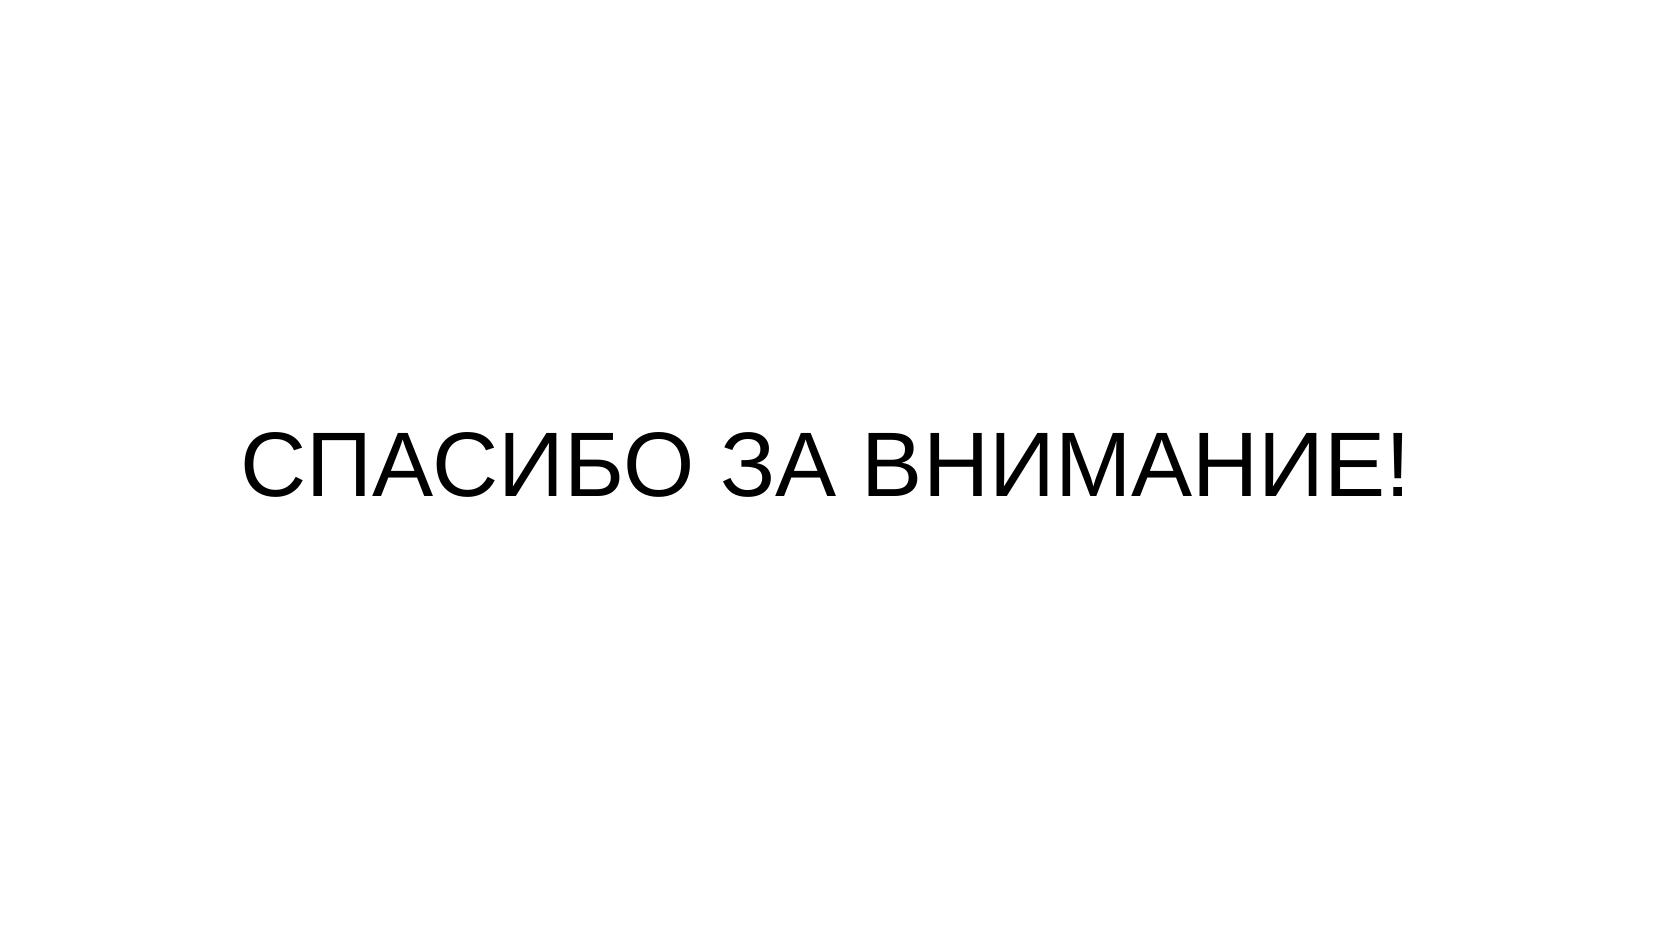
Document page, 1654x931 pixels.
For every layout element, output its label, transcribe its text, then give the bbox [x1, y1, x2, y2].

title СПАСИБО ЗА ВНИМАНИЕ! [82, 387, 1571, 543]
